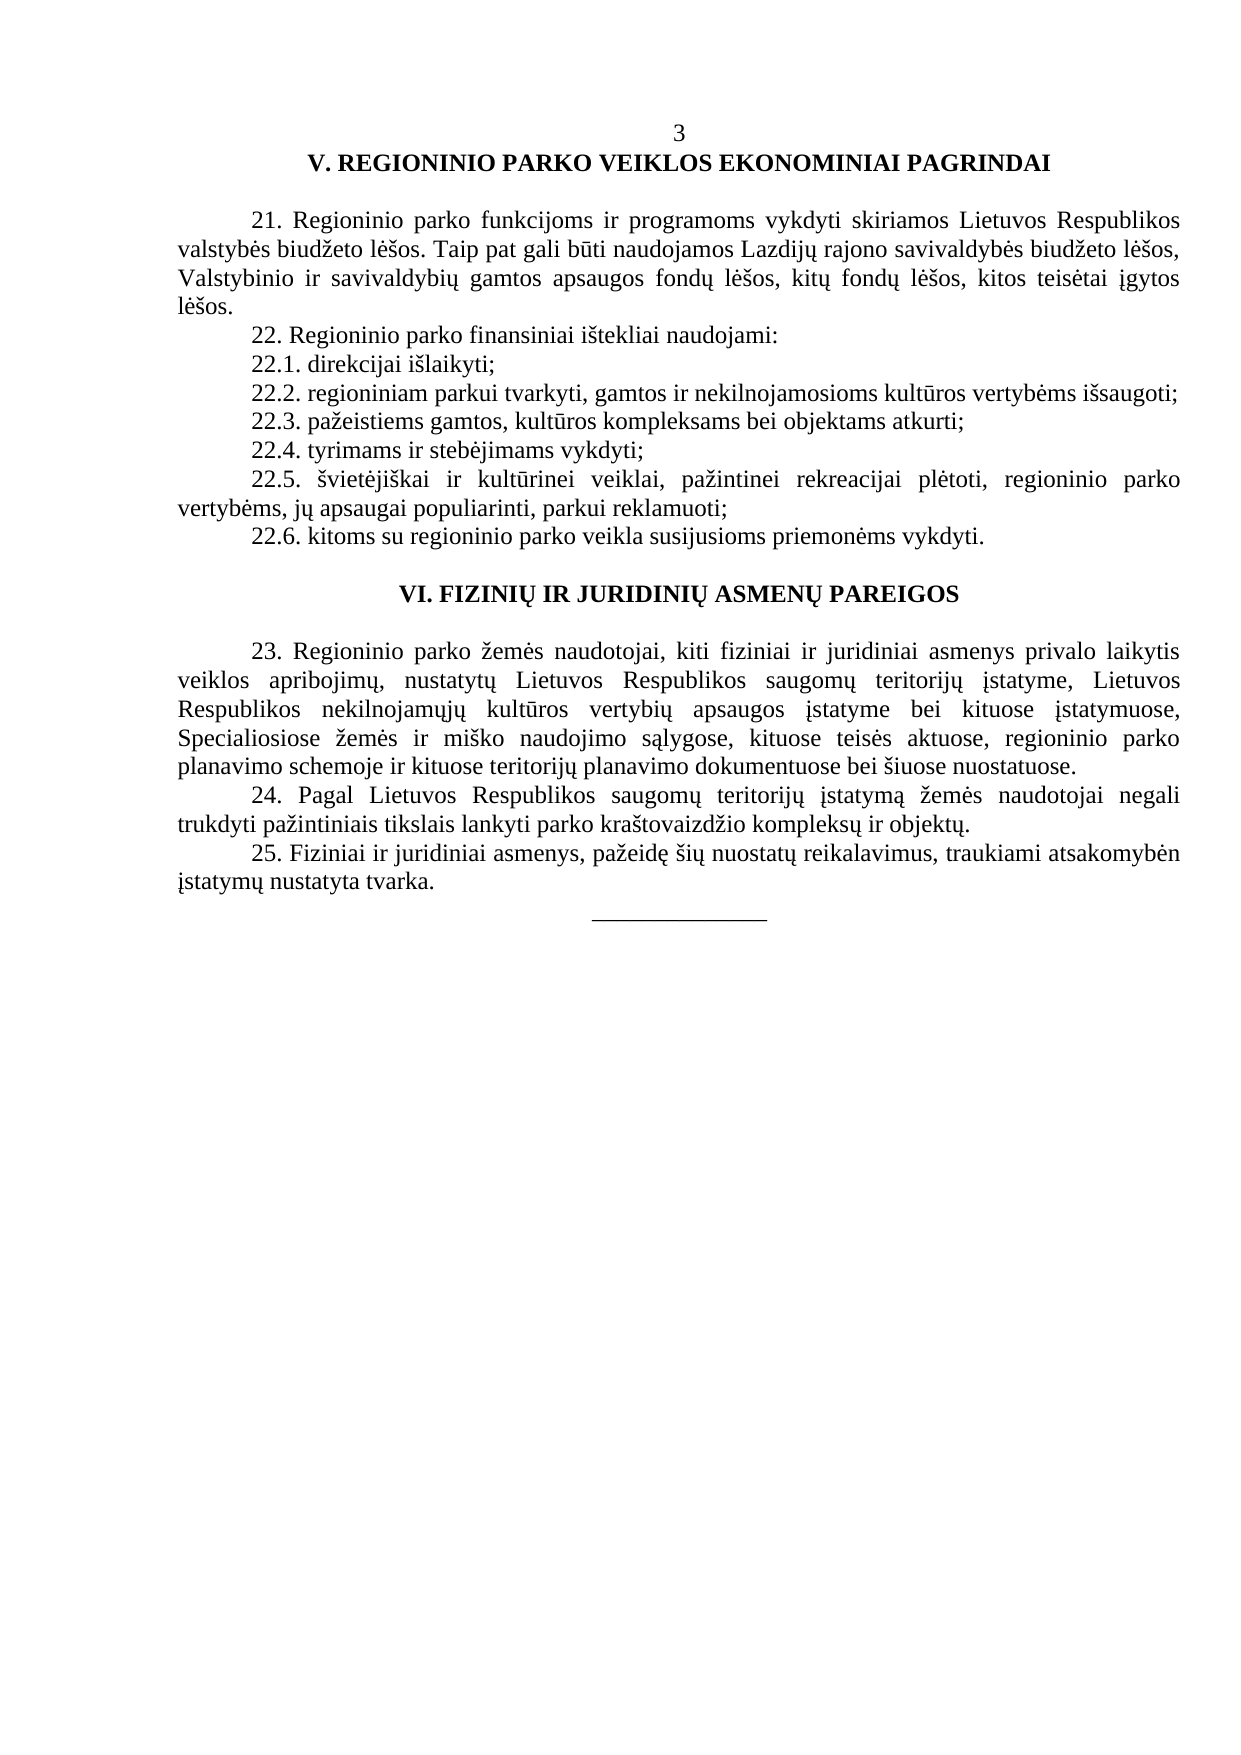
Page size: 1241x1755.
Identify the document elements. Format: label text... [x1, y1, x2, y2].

text 22.4. tyrimams ir stebėjimams vykdyti; [177, 435, 1181, 464]
text 25. Fiziniai ir juridiniai asmenys, pažeidę šių nuostatų reikalavimus, traukiami atsakomybėn įstatymų nustatyta tvarka. [177, 838, 1181, 895]
text 23. Regioninio parko žemės naudotojai, kiti fiziniai ir juridiniai asmenys privalo laikytis veiklos apribojimų, nustatytų Lietuvos Respublikos saugomų teritorijų įstatyme, Lietuvos Respublikos nekilnojamųjų kultūros vertybių apsaugos įstatyme bei kituose įstatymuose, Specialiosiose žemės ir miško naudojimo sąlygose, kituose teisės aktuose, regioninio parko planavimo schemoje ir kituose teritorijų planavimo dokumentuose bei šiuose nuostatuose. [177, 636, 1181, 780]
subtitle V. REGIONINIO PARKO VEIKLOS EKONOMINIAI PAGRINDAI [177, 148, 1181, 176]
text 22.6. kitoms su regioninio parko veikla susijusioms priemonėms vykdyti. [177, 521, 1181, 550]
text 21. Regioninio parko funkcijoms ir programoms vykdyti skiriamos Lietuvos Respublikos valstybės biudžeto lėšos. Taip pat gali būti naudojamos Lazdijų rajono savivaldybės biudžeto lėšos, Valstybinio ir savivaldybių gamtos apsaugos fondų lėšos, kitų fondų lėšos, kitos teisėtai įgytos lėšos. [177, 205, 1181, 320]
text 22.2. regioniniam parkui tvarkyti, gamtos ir nekilnojamosioms kultūros vertybėms išsaugoti; [177, 378, 1181, 406]
subtitle VI. FIZINIŲ IR JURIDINIŲ ASMENŲ PAREIGOS [177, 579, 1181, 608]
text 22.5. švietėjiškai ir kultūrinei veiklai, pažintinei rekreacijai plėtoti, regioninio parko vertybėms, jų apsaugai populiarinti, parkui reklamuoti; [177, 464, 1181, 521]
text 22.3. pažeistiems gamtos, kultūros kompleksams bei objektams atkurti; [177, 406, 1181, 435]
text 24. Pagal Lietuvos Respublikos saugomų teritorijų įstatymą žemės naudotojai negali trukdyti pažintiniais tikslais lankyti parko kraštovaizdžio kompleksų ir objektų. [177, 780, 1181, 838]
text 22. Regioninio parko finansiniai ištekliai naudojami: [177, 320, 1181, 349]
text ______________ [177, 895, 1181, 924]
text 22.1. direkcijai išlaikyti; [177, 349, 1181, 378]
